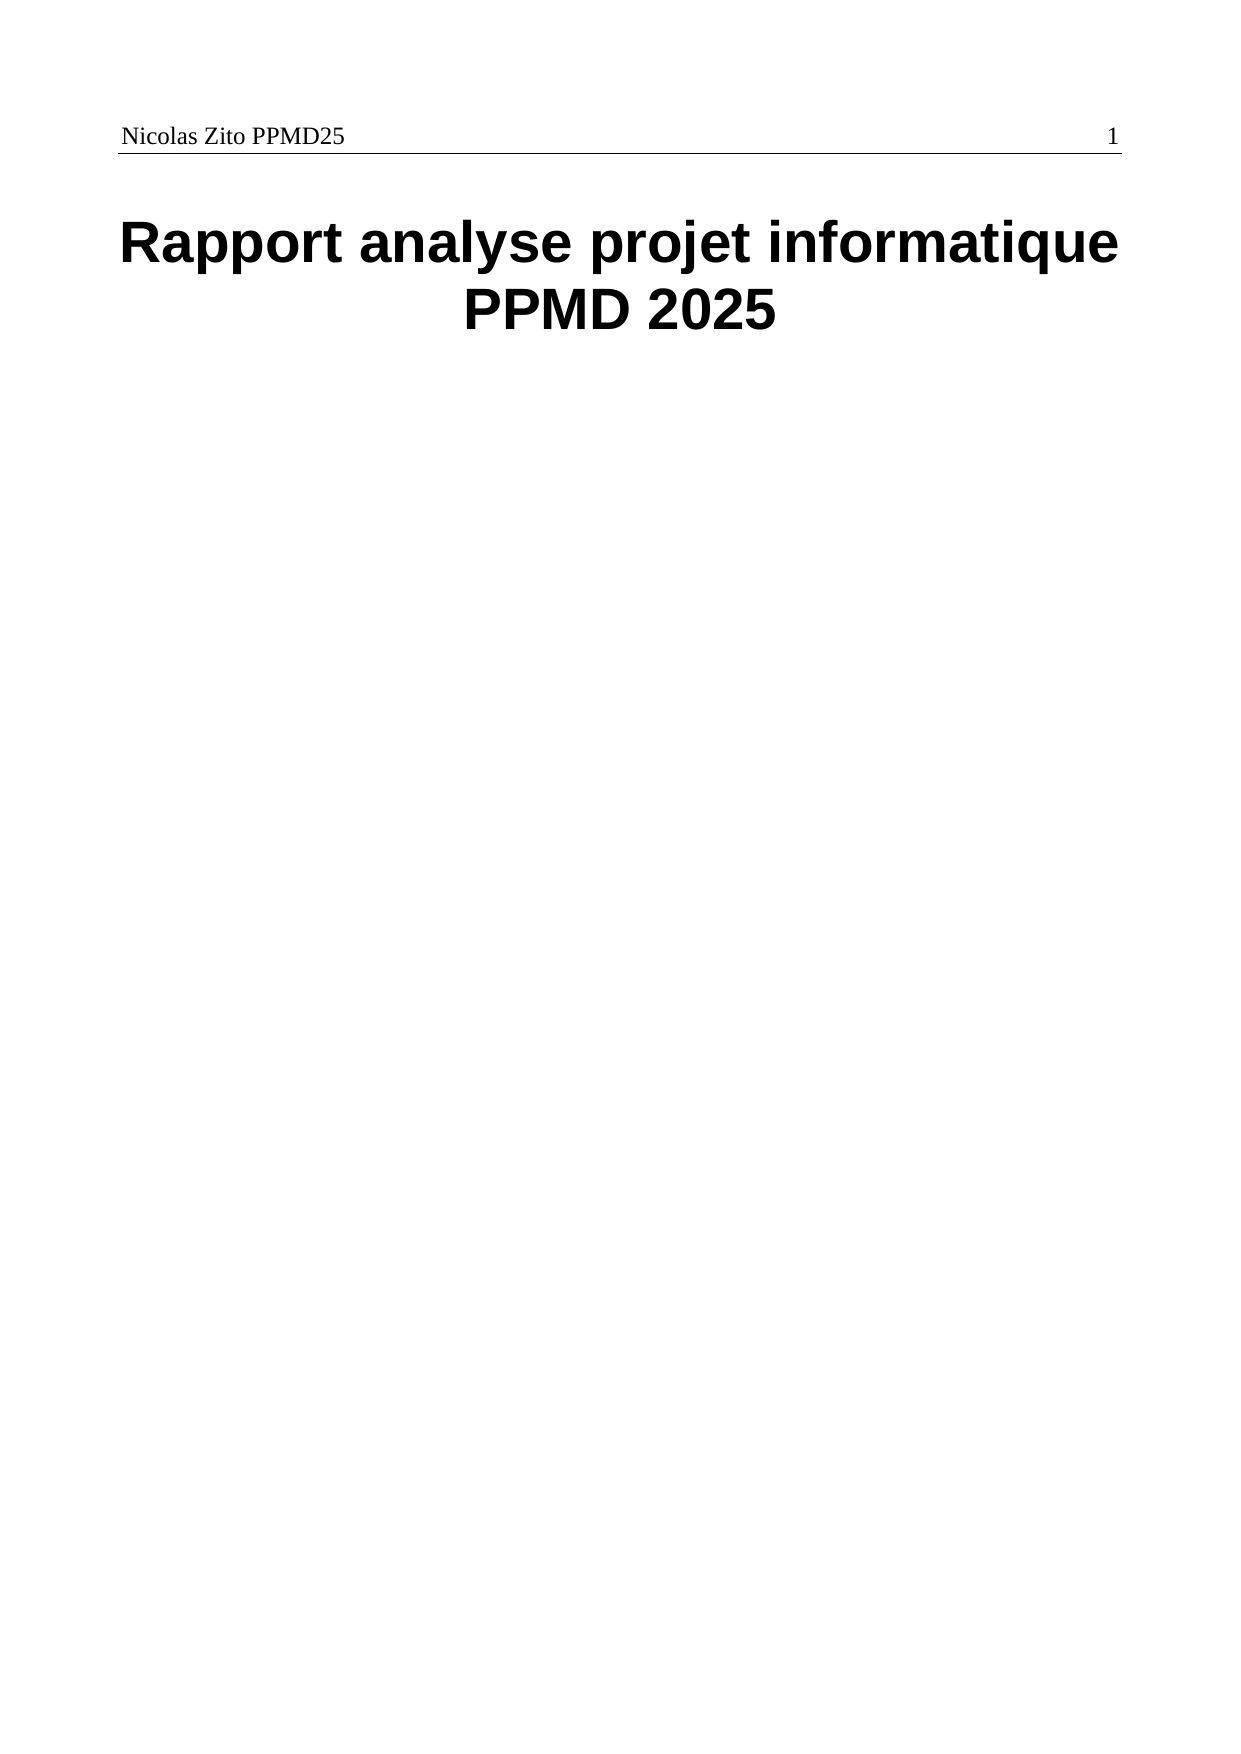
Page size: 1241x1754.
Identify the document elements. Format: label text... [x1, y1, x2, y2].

title Rapport analyse projet informatique PPMD 2025 [118, 208, 1122, 342]
